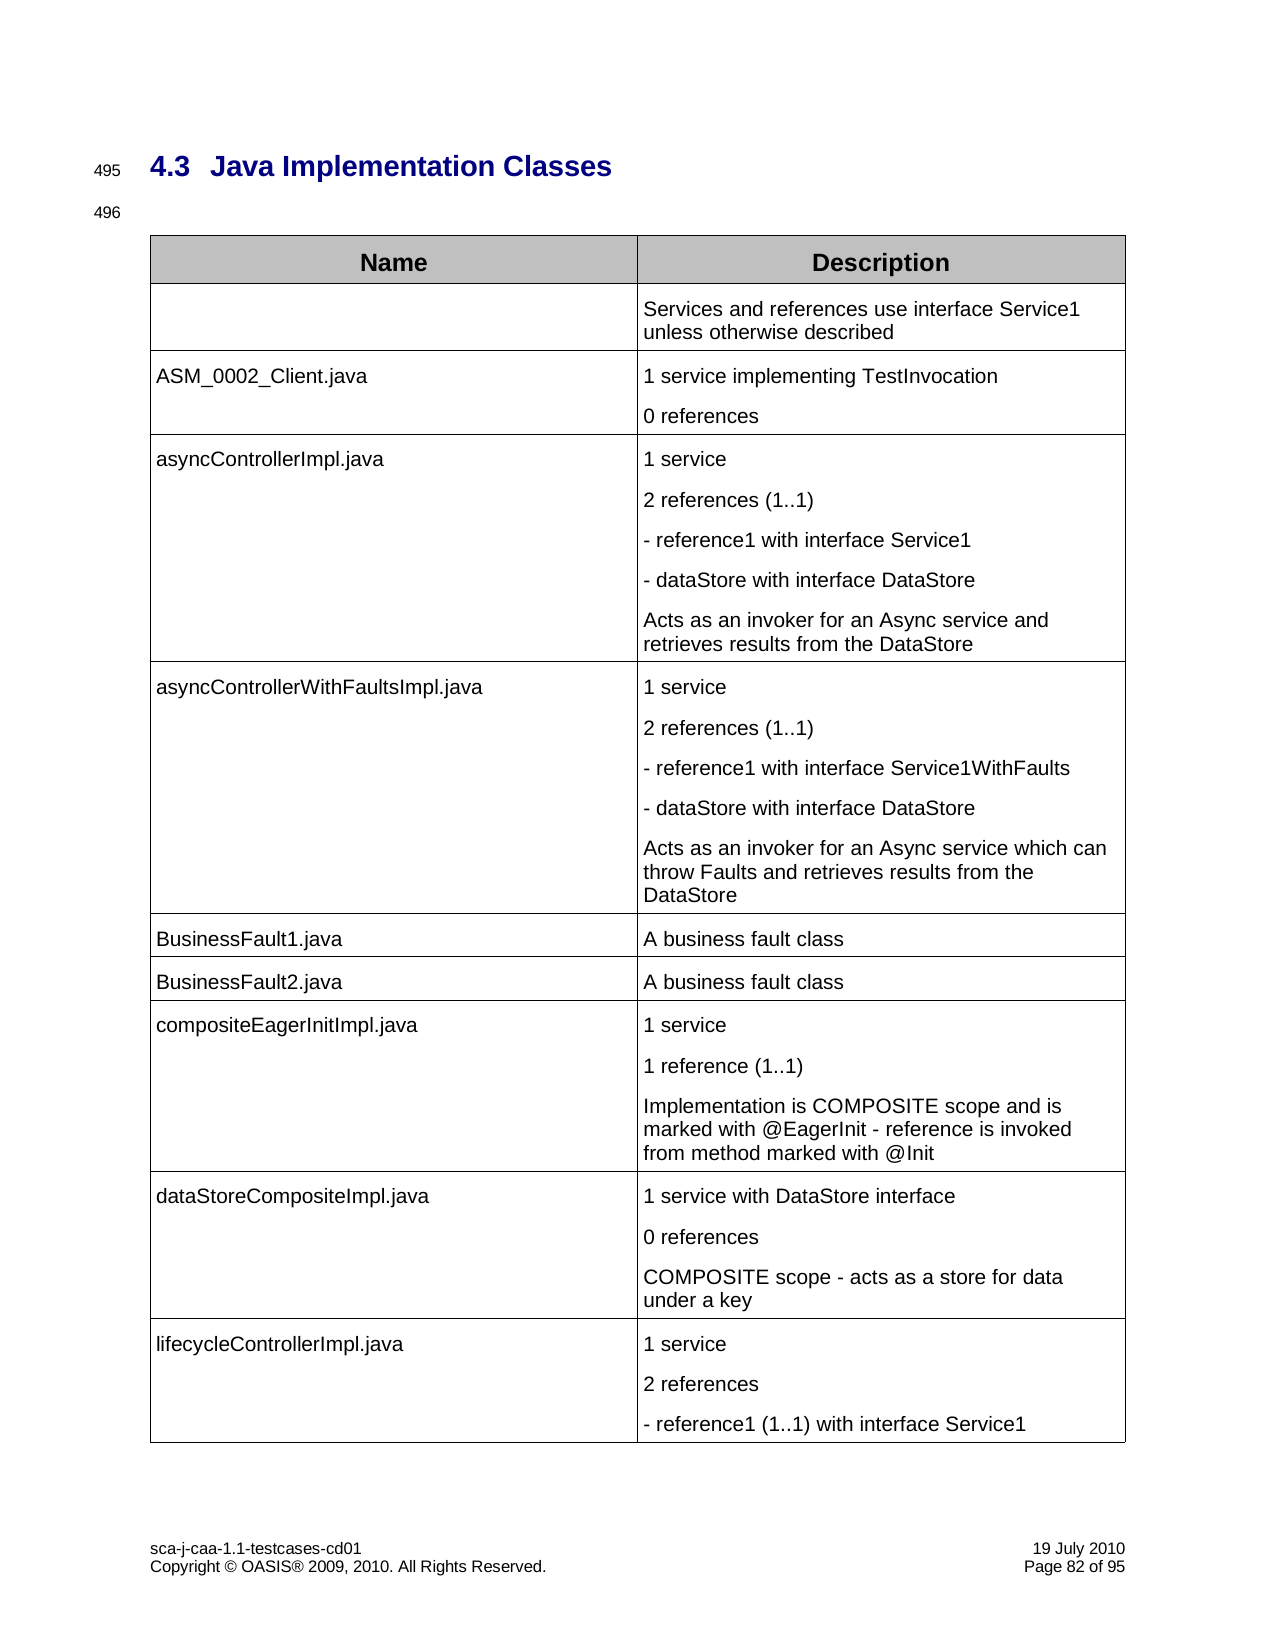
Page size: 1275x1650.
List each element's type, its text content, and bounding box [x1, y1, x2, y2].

table_cell A business fault class [638, 957, 1125, 1000]
table_cell 1 service 1 reference (1..1) Implementation is COMPOSITE scope and is marked with @EagerInit - reference is invoked from method marked with @Init [638, 1001, 1125, 1171]
table_cell 1 service 2 references (1..1) - reference1 with interface Service1WithFaults - dataStore with interface DataStore Acts as an invoker for an Async service which can throw Faults and retrieves results from the DataStore [638, 662, 1125, 913]
table_cell 1 service 2 references - reference1 (1..1) with interface Service1 [638, 1319, 1125, 1442]
subtitle Java Implementation Classes [150, 150, 1125, 182]
table_header Name [151, 236, 637, 283]
table_cell A business fault class [638, 914, 1125, 956]
table_cell asyncControllerWithFaultsImpl.java [151, 662, 637, 913]
table_cell asyncControllerImpl.java [151, 435, 637, 661]
table_cell Services and references use interface Service1 unless otherwise described [638, 284, 1125, 350]
table_cell lifecycleControllerImpl.java [151, 1319, 637, 1442]
table_header Description [638, 236, 1125, 283]
table_cell ASM_0002_Client.java [151, 351, 637, 434]
table_cell compositeEagerInitImpl.java [151, 1001, 637, 1171]
table_cell BusinessFault1.java [151, 914, 637, 956]
table_cell BusinessFault2.java [151, 957, 637, 1000]
table_cell 1 service 2 references (1..1) - reference1 with interface Service1 - dataStore with interface DataStore Acts as an invoker for an Async service and retrieves results from the DataStore [638, 435, 1125, 661]
table_cell dataStoreCompositeImpl.java [151, 1172, 637, 1318]
table_cell 1 service implementing TestInvocation 0 references [638, 351, 1125, 434]
table_cell [151, 284, 637, 350]
table_cell 1 service with DataStore interface 0 references COMPOSITE scope - acts as a store for data under a key [638, 1172, 1125, 1318]
